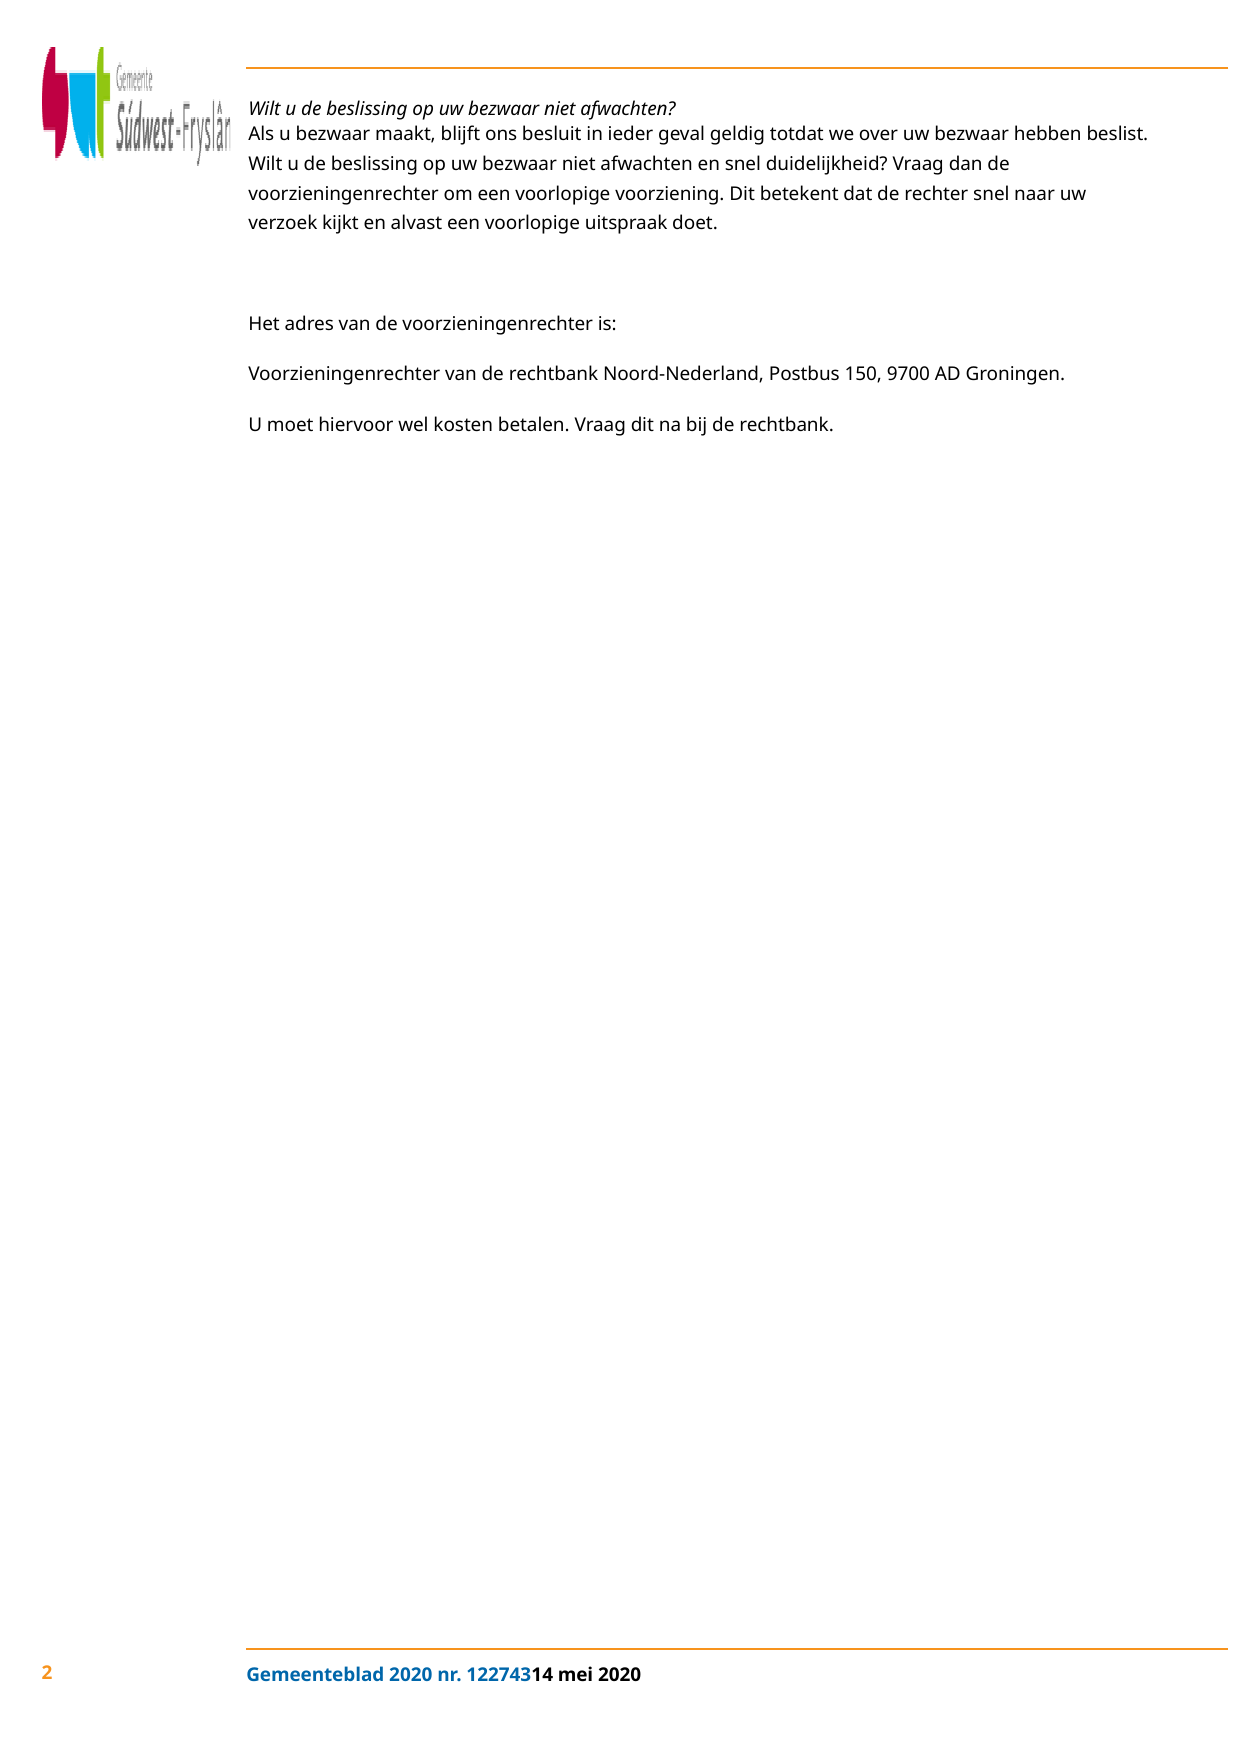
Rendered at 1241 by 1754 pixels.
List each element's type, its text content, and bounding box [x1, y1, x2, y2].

text Voorzieningenrechter van de rechtbank Noord-Nederland, Postbus 150, 9700 AD Groningen. [248, 361, 1152, 386]
text U moet hiervoor wel kosten betalen. Vraag dit na bij de rechtbank. [248, 411, 1152, 437]
text Wilt u de beslissing op uw bezwaar niet afwachten? [248, 95, 1152, 121]
picture [41, 47, 231, 172]
text Het adres van de voorzieningenrechter is: [248, 310, 1152, 336]
text Als u bezwaar maakt, blijft ons besluit in ieder geval geldig totdat we over uw bezwaar hebben beslist. Wilt u de beslissing op uw bezwaar niet afwachten en snel duidelijkheid? Vraag dan de voorzieningenrechter om een voorlopige voorziening. Dit betekent dat de rechter snel naar uw verzoek kijkt en alvast een voorlopige uitspraak doet. [248, 121, 1152, 235]
